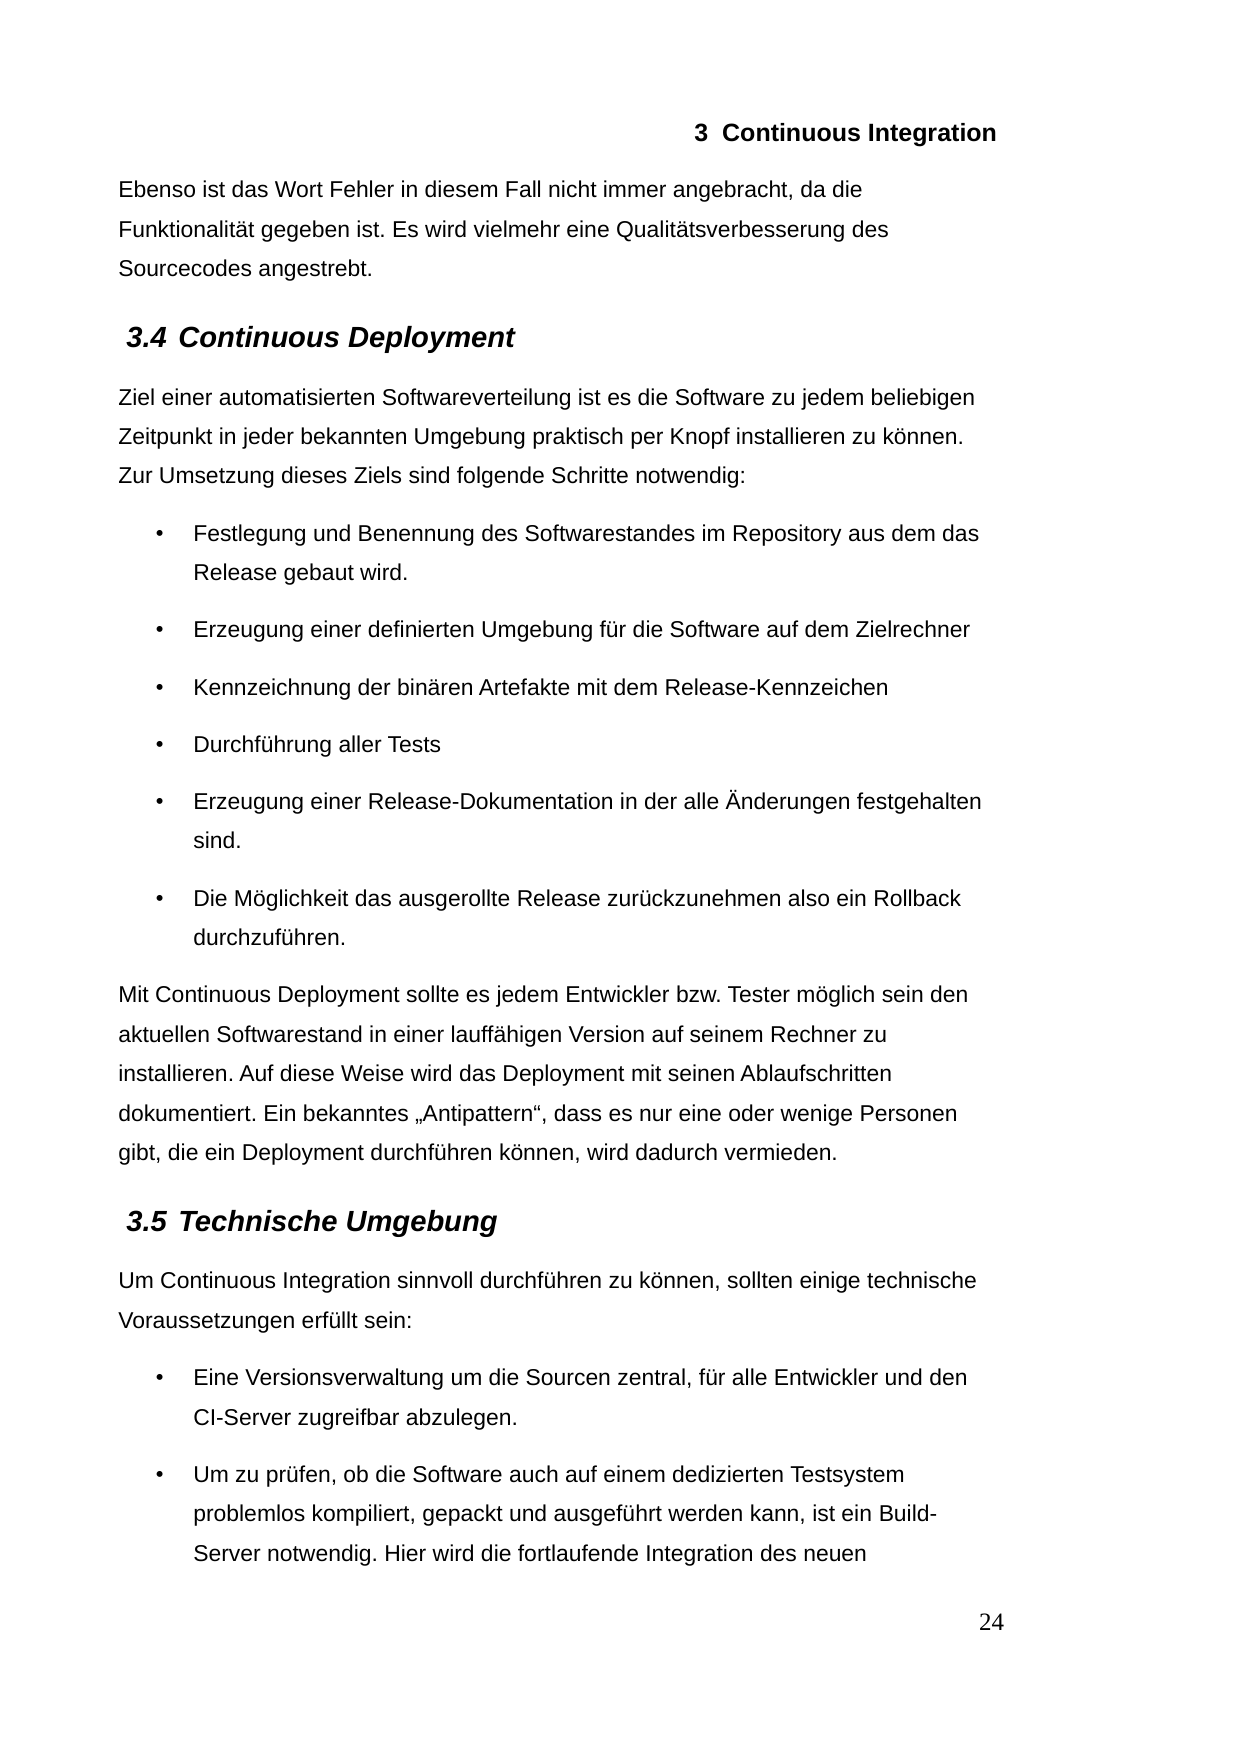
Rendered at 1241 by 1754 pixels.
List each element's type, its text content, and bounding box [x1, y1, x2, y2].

text Ziel einer automatisierten Softwareverteilung ist es die Software zu jedem beliebigen Zeitpunkt in jeder bekannten Umgebung praktisch per Knopf installieren zu können. Zur Umsetzung dieses Ziels sind folgende Schritte notwendig: [118, 383, 1004, 489]
list Erzeugung einer Release-Dokumentation in der alle Änderungen festgehalten sind. [156, 788, 1004, 854]
subtitle Technische Umgebung [118, 1204, 1004, 1237]
list Durchführung aller Tests [156, 731, 1004, 757]
list Kennzeichnung der binären Artefakte mit dem Release-Kennzeichen [156, 673, 1004, 700]
text Um Continuous Integration sinnvoll durchführen zu können, sollten einige technische Voraussetzungen erfüllt sein: [118, 1267, 1004, 1333]
list Festlegung und Benennung des Softwarestandes im Repository aus dem das Release gebaut wird. [156, 520, 1004, 586]
list Um zu prüfen, ob die Software auch auf einem dedizierten Testsystem problemlos kompiliert, gepackt und ausgeführt werden kann, ist ein Build-Server notwendig. Hier wird die fortlaufende Integration des neuen [156, 1461, 1004, 1566]
subtitle Continuous Deployment [118, 320, 1004, 353]
text Mit Continuous Deployment sollte es jedem Entwickler bzw. Tester möglich sein den aktuellen Softwarestand in einer lauffähigen Version auf seinem Rechner zu installieren. Auf diese Weise wird das Deployment mit seinen Ablaufschritten dokumentiert. Ein bekanntes „Antipattern“, dass es nur eine oder wenige Personen gibt, die ein Deployment durchführen können, wird dadurch vermieden. [118, 981, 1004, 1166]
list Erzeugung einer definierten Umgebung für die Software auf dem Zielrechner [156, 616, 1004, 643]
list Eine Versionsverwaltung um die Sourcen zentral, für alle Entwickler und den CI-Server zugreifbar abzulegen. [156, 1364, 1004, 1430]
text Ebenso ist das Wort Fehler in diesem Fall nicht immer angebracht, da die Funktionalität gegeben ist. Es wird vielmehr eine Qualitätsverbesserung des Sourcecodes angestrebt. [118, 176, 1004, 282]
list Die Möglichkeit das ausgerollte Release zurückzunehmen also ein Rollback durchzuführen. [156, 884, 1004, 950]
